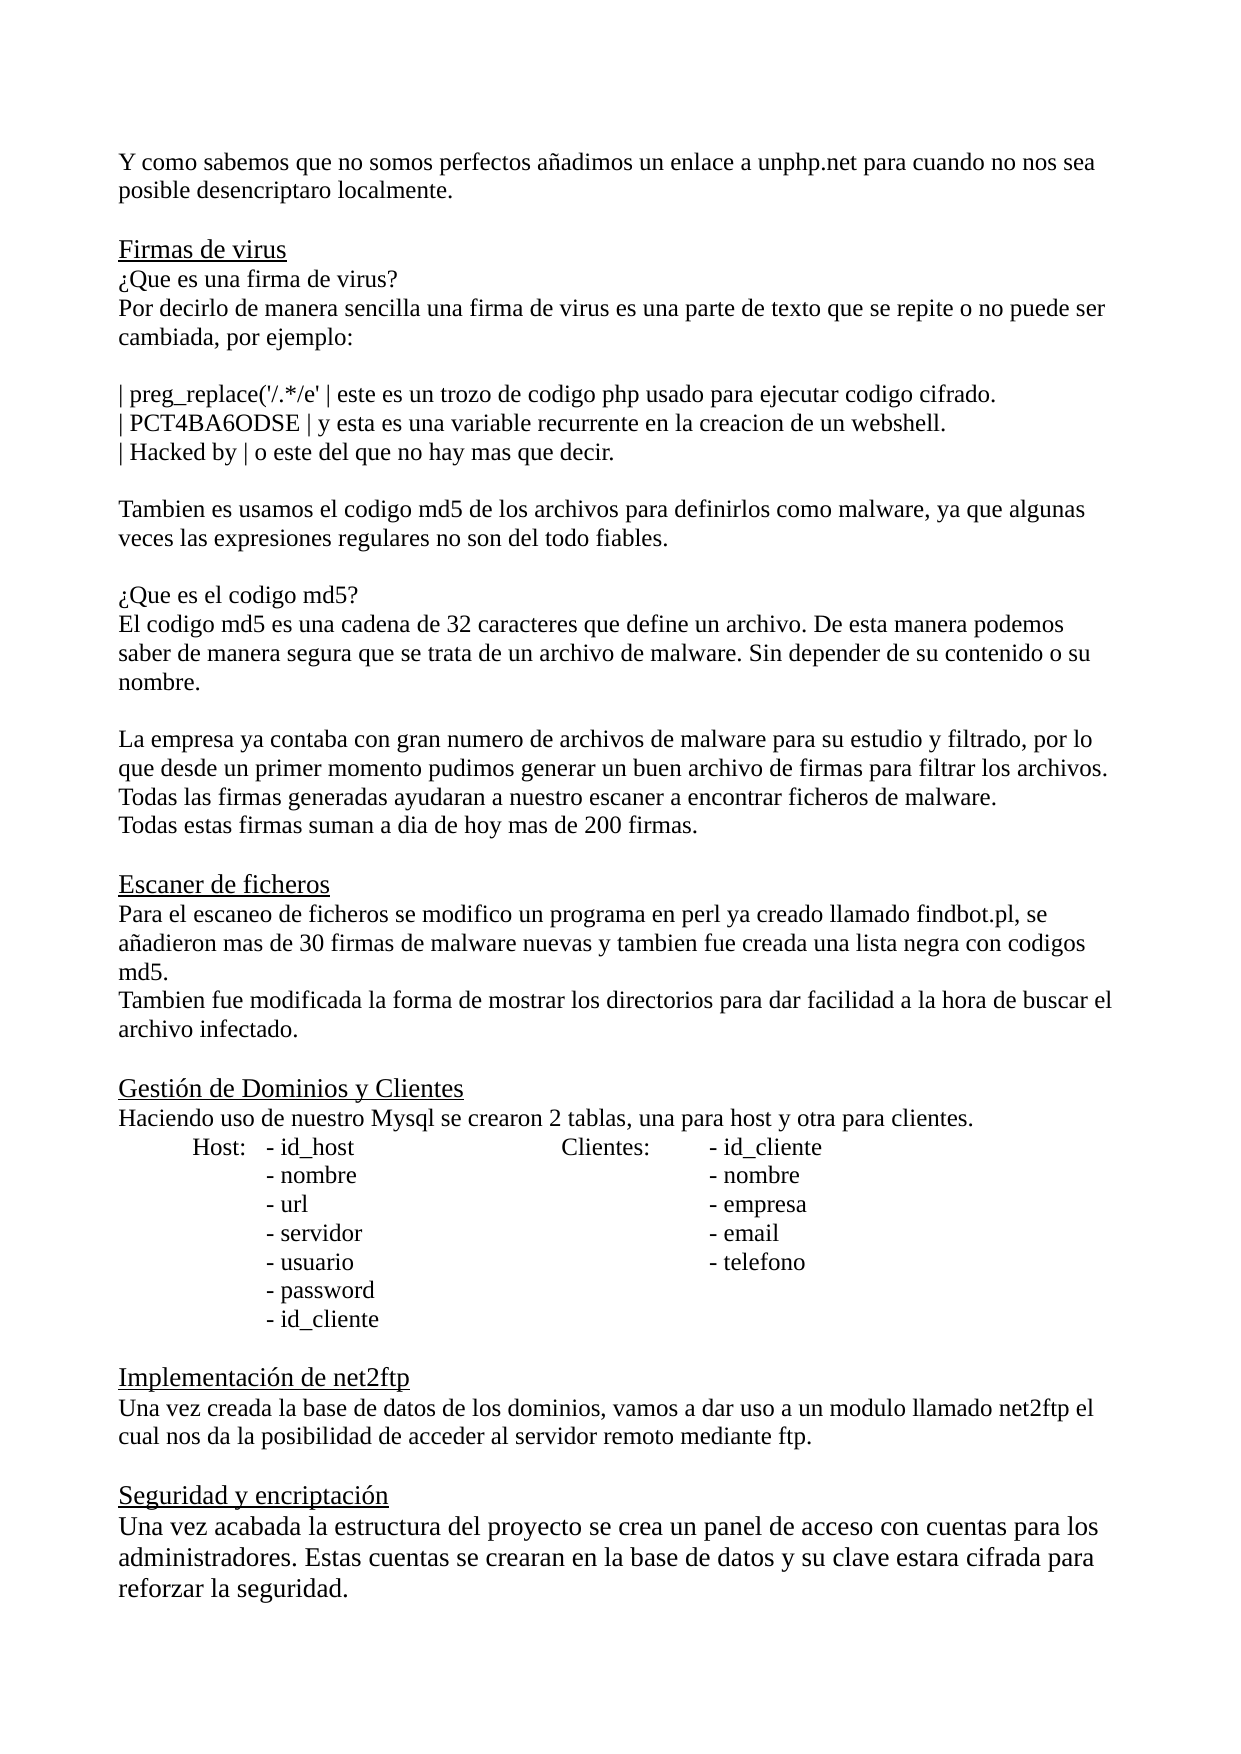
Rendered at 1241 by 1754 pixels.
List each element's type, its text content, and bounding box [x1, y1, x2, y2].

text La empresa ya contaba con gran numero de archivos de malware para su estudio y filtrado, por lo que desde un primer momento pudimos generar un buen archivo de firmas para filtrar los archivos. [118, 724, 1122, 782]
text El codigo md5 es una cadena de 32 caracteres que define un archivo. De esta manera podemos saber de manera segura que se trata de un archivo de malware. Sin depender de su contenido o su nombre. [118, 609, 1122, 696]
text ¿Que es una firma de virus? [118, 264, 1122, 293]
text Tambien fue modificada la forma de mostrar los directorios para dar facilidad a la hora de buscar el archivo infectado. [118, 985, 1122, 1043]
text - usuario - telefono [118, 1247, 1122, 1275]
text Para el escaneo de ficheros se modifico un programa en perl ya creado llamado findbot.pl, se añadieron mas de 30 firmas de malware nuevas y tambien fue creada una lista negra con codigos md5. [118, 899, 1122, 985]
text | preg_replace('/.*/e' | este es un trozo de codigo php usado para ejecutar codigo cifrado. [118, 379, 1122, 408]
text - servidor - email [118, 1218, 1122, 1247]
text Una vez creada la base de datos de los dominios, vamos a dar uso a un modulo llamado net2ftp el cual nos da la posibilidad de acceder al servidor remoto mediante ftp. [118, 1393, 1122, 1450]
text - id_cliente [118, 1304, 1122, 1333]
text Por decirlo de manera sencilla una firma de virus es una parte de texto que se repite o no puede ser cambiada, por ejemplo: [118, 293, 1122, 351]
text - url - empresa [118, 1189, 1122, 1218]
text - password [118, 1275, 1122, 1304]
text Todas estas firmas suman a dia de hoy mas de 200 firmas. [118, 811, 1122, 839]
text Una vez acabada la estructura del proyecto se crea un panel de acceso con cuentas para los administradores. Estas cuentas se crearan en la base de datos y su clave estara cifrada para reforzar la seguridad. [118, 1510, 1122, 1603]
text Escaner de ficheros [118, 868, 1122, 899]
text Implementación de net2ftp [118, 1362, 1122, 1393]
text Gestión de Dominios y Clientes [118, 1072, 1122, 1103]
text Firmas de virus [118, 233, 1122, 264]
text ¿Que es el codigo md5? [118, 581, 1122, 609]
text - nombre - nombre [118, 1160, 1122, 1189]
text Haciendo uso de nuestro Mysql se crearon 2 tablas, una para host y otra para clientes. [118, 1103, 1122, 1132]
text Y como sabemos que no somos perfectos añadimos un enlace a unphp.net para cuando no nos sea posible desencriptaro localmente. [118, 147, 1122, 204]
text | PCT4BA6ODSE | y esta es una variable recurrente en la creacion de un webshell. [118, 408, 1122, 437]
text Tambien es usamos el codigo md5 de los archivos para definirlos como malware, ya que algunas veces las expresiones regulares no son del todo fiables. [118, 494, 1122, 552]
text Todas las firmas generadas ayudaran a nuestro escaner a encontrar ficheros de malware. [118, 782, 1122, 811]
text Host: - id_host Clientes: - id_cliente [118, 1132, 1122, 1160]
text Seguridad y encriptación [118, 1479, 1122, 1510]
text | Hacked by | o este del que no hay mas que decir. [118, 437, 1122, 466]
